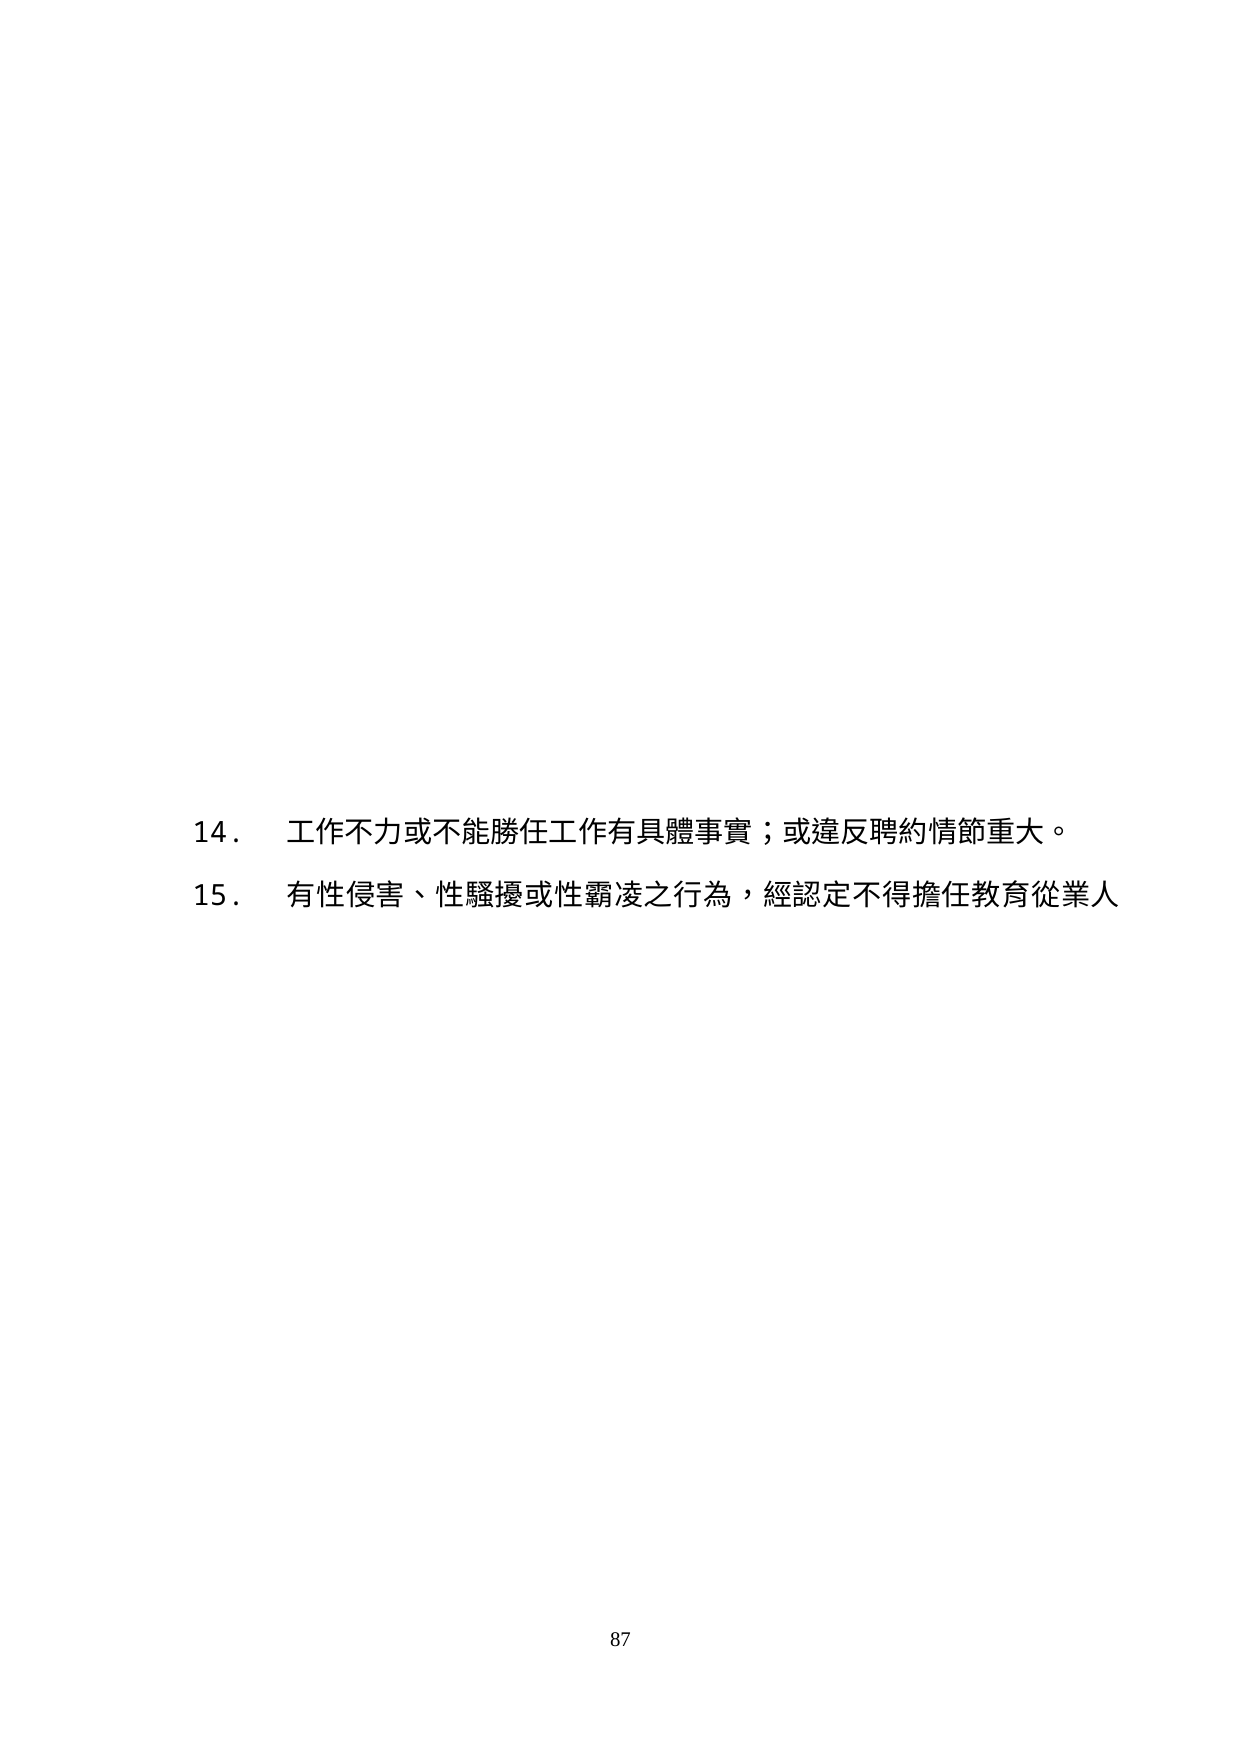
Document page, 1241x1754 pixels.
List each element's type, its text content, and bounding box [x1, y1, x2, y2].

list 有性侵害、性騷擾或性霸凌之行為，經認定不得擔任教育從業人 [192, 851, 1122, 913]
list 工作不力或不能勝任工作有具體事實；或違反聘約情節重大。 [192, 788, 1122, 851]
